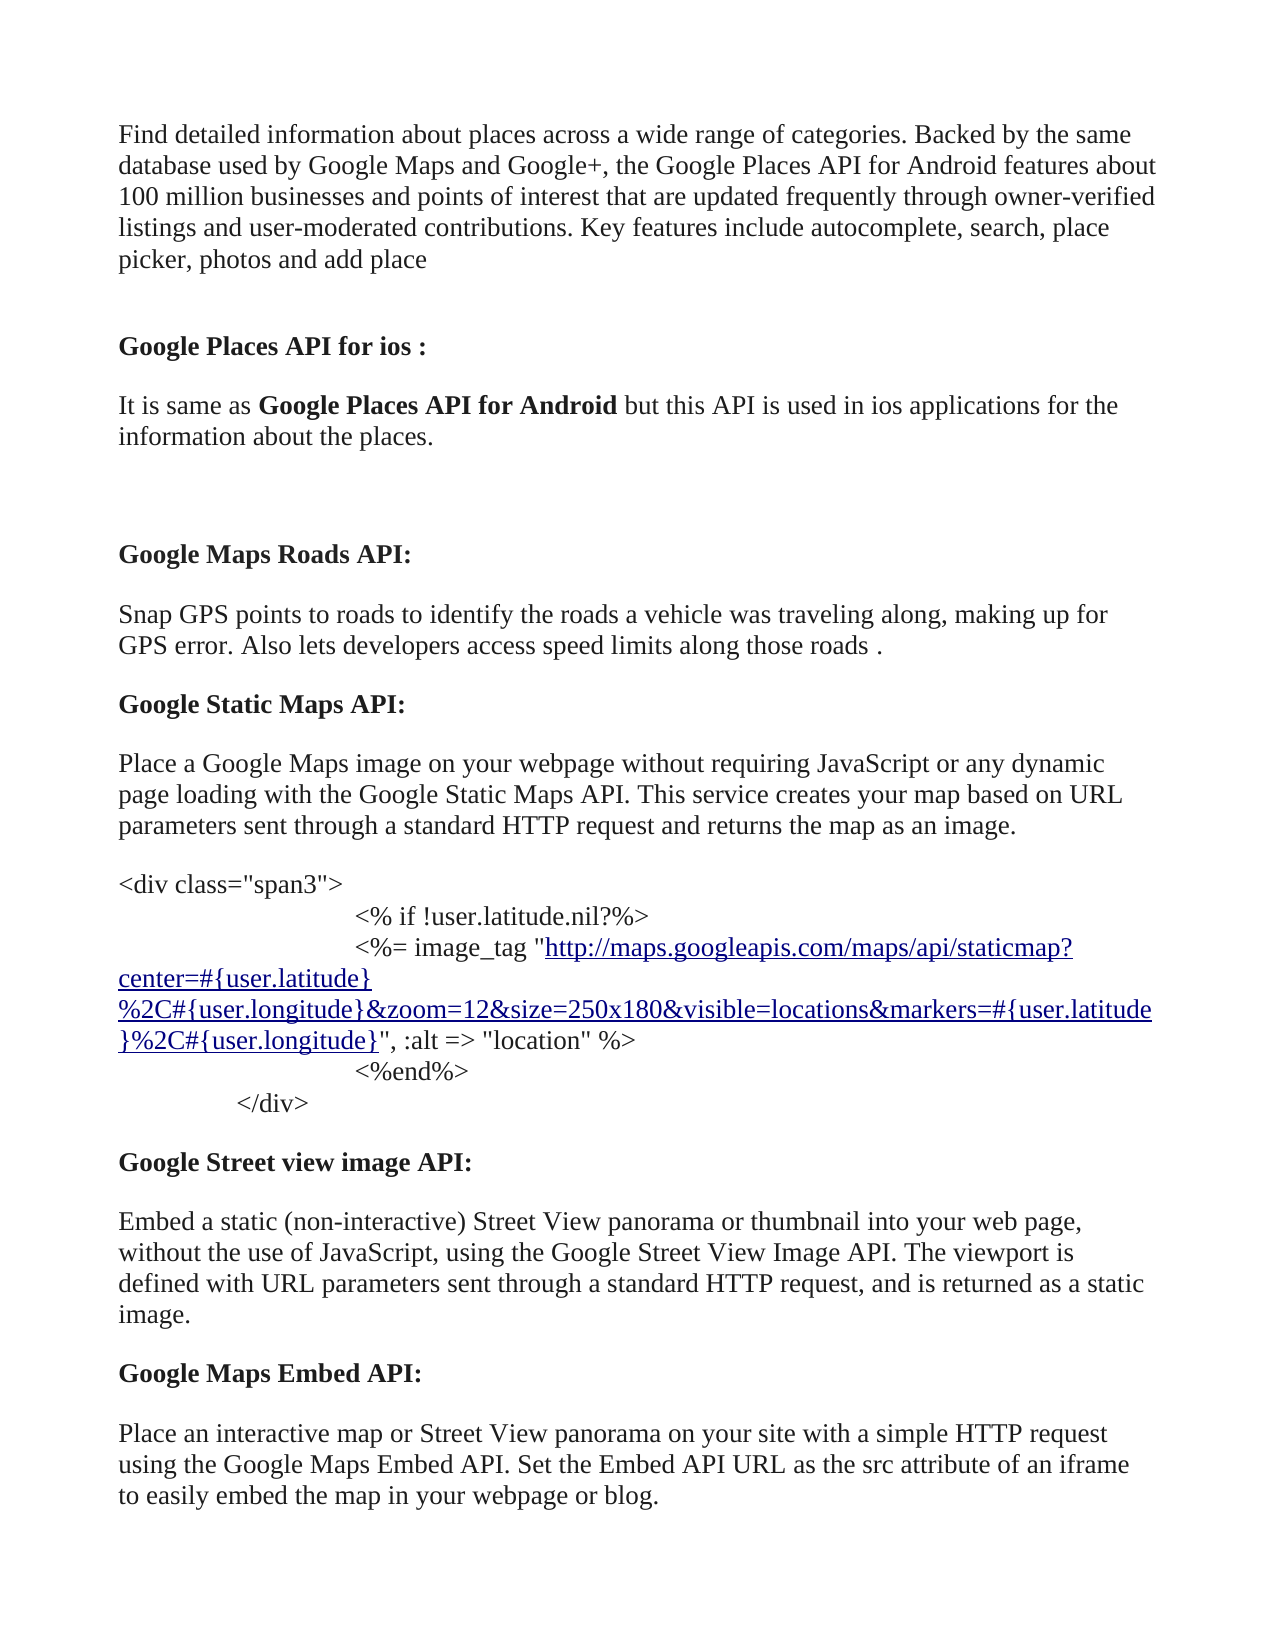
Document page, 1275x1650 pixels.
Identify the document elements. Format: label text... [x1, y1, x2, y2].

text <div class="span3"> [118, 869, 1157, 900]
text Google Static Maps API: [118, 688, 1157, 719]
text </div> [118, 1087, 1157, 1118]
text Google Maps Embed API: [118, 1358, 1157, 1389]
text Google Street view image API: [118, 1146, 1157, 1177]
text Find detailed information about places across a wide range of categories. Backed by the same database used by Google Maps and Google+, the Google Places API for Android features about 100 million businesses and points of interest that are updated frequently through owner-verified listings and user-moderated contributions. Key features include autocomplete, search, place picker, photos and add place [118, 118, 1157, 274]
text <%= image_tag "http://maps.googleapis.com/maps/api/staticmap?center=#{user.latitude}%2C#{user.longitude}&zoom=12&size=250x180&visible=locations&markers=#{user.latitude}%2C#{user.longitude}", :alt => "location" %> [118, 931, 1157, 1056]
text Place a Google Maps image on your webpage without requiring JavaScript or any dynamic page loading with the Google Static Maps API. This service creates your map based on URL parameters sent through a standard HTTP request and returns the map as an image. [118, 747, 1157, 841]
text It is same as Google Places API for Android but this API is used in ios applications for the information about the places. [118, 389, 1157, 451]
text Google Maps Roads API: [118, 538, 1157, 570]
text Embed a static (non-interactive) Street View panorama or thumbnail into your web page, without the use of JavaScript, using the Google Street View Image API. The viewport is defined with URL parameters sent through a standard HTTP request, and is returned as a static image. [118, 1205, 1157, 1329]
text Google Places API for ios : [118, 330, 1157, 361]
text <% if !user.latitude.nil?%> [118, 900, 1157, 931]
text <%end%> [118, 1056, 1157, 1087]
text Snap GPS points to roads to identify the roads a vehicle was traveling along, making up for GPS error. Also lets developers access speed limits along those roads . [118, 598, 1157, 660]
text Place an interactive map or Street View panorama on your site with a simple HTTP request using the Google Maps Embed API. Set the Embed API URL as the src attribute of an iframe to easily embed the map in your webpage or blog. [118, 1417, 1157, 1510]
